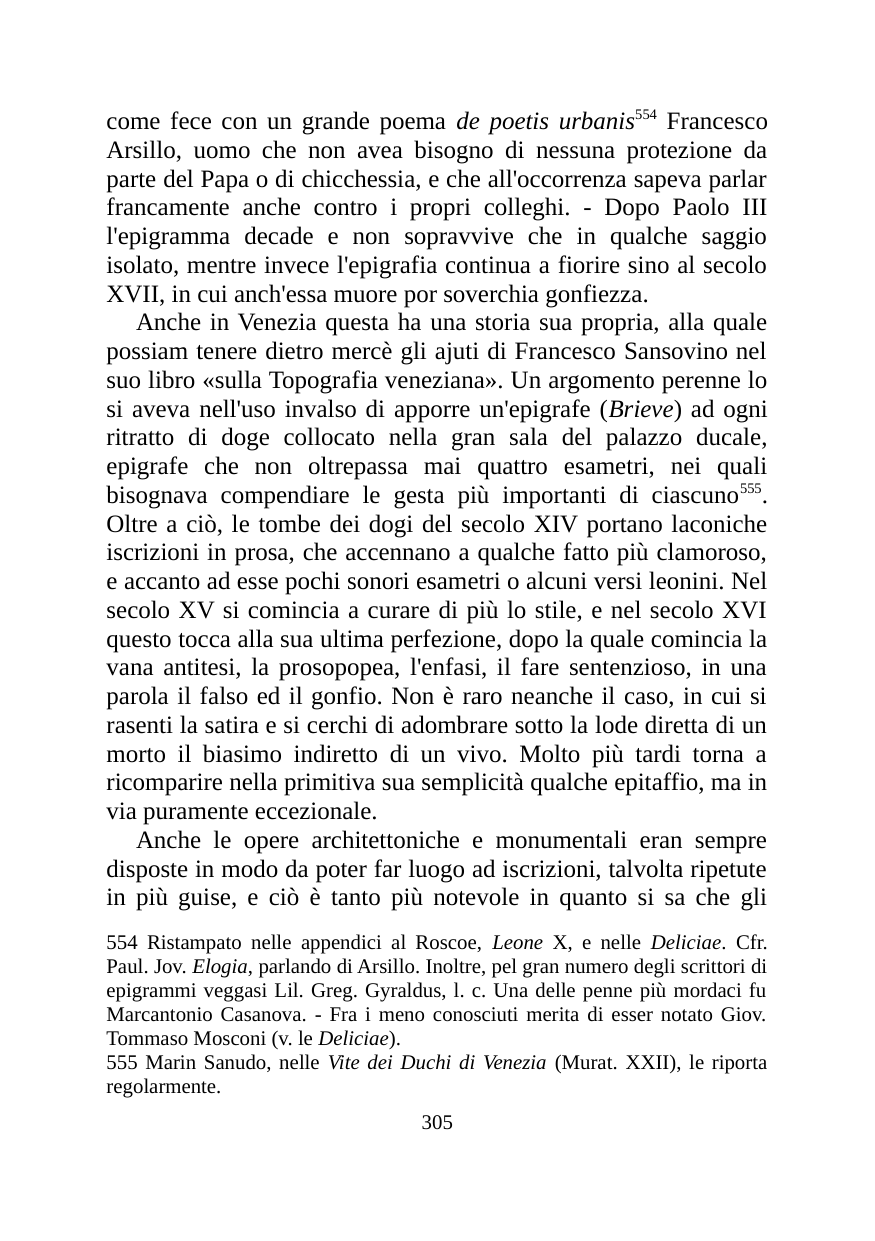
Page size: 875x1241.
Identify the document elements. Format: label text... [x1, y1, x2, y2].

text come fece con un grande poema de poetis urbanis Francesco Arsillo, uomo che non avea bisogno di nessuna protezione da parte del Papa o di chicchessia, e che all'occorrenza sapeva parlar francamente anche contro i propri colleghi. - Dopo Paolo III l'epigramma decade e non sopravvive che in qualche saggio isolato, mentre invece l'epigrafia continua a fiorire sino al secolo XVII, in cui anch'essa muore por soverchia gonfiezza. [106, 106, 768, 307]
text Anche in Venezia questa ha una storia sua propria, alla quale possiam tenere dietro mercè gli ajuti di Francesco Sansovino nel suo libro «sulla Topografia veneziana». Un argomento perenne lo si aveva nell'uso invalso di apporre un'epigrafe (Brieve) ad ogni ritratto di doge collocato nella gran sala del palazzo ducale, epigrafe che non oltrepassa mai quattro esametri, nei quali bisognava compendiare le gesta più importanti di ciascuno. Oltre a ciò, le tombe dei dogi del secolo XIV portano laconiche iscrizioni in prosa, che accennano a qualche fatto più clamoroso, e accanto ad esse pochi sonori esametri o alcuni versi leonini. Nel secolo XV si comincia a curare di più lo stile, e nel secolo XVI questo tocca alla sua ultima perfezione, dopo la quale comincia la vana antitesi, la prosopopea, l'enfasi, il fare sentenzioso, in una parola il falso ed il gonfio. Non è raro neanche il caso, in cui si rasenti la satira e si cerchi di adombrare sotto la lode diretta di un morto il biasimo indiretto di un vivo. Molto più tardi torna a ricomparire nella primitiva sua semplicità qualche epitaffio, ma in via puramente eccezionale. [106, 307, 768, 825]
text Marin Sanudo, nelle Vite dei Duchi di Venezia (Murat. XXII), le riporta regolarmente. [106, 1050, 768, 1098]
text Ristampato nelle appendici al Roscoe, Leone X, e nelle Deliciae. Cfr. Paul. Jov. Elogia, parlando di Arsillo. Inoltre, pel gran numero degli scrittori di epigrammi veggasi Lil. Greg. Gyraldus, l. c. Una delle penne più mordaci fu Marcantonio Casanova. - Fra i meno conosciuti merita di esser notato Giov. Tommaso Mosconi (v. le Deliciae). [106, 930, 768, 1050]
text Anche le opere architettoniche e monumentali eran sempre disposte in modo da poter far luogo ad iscrizioni, talvolta ripetute in più guise, e ciò è tanto più notevole in quanto si sa che gli [106, 825, 768, 911]
